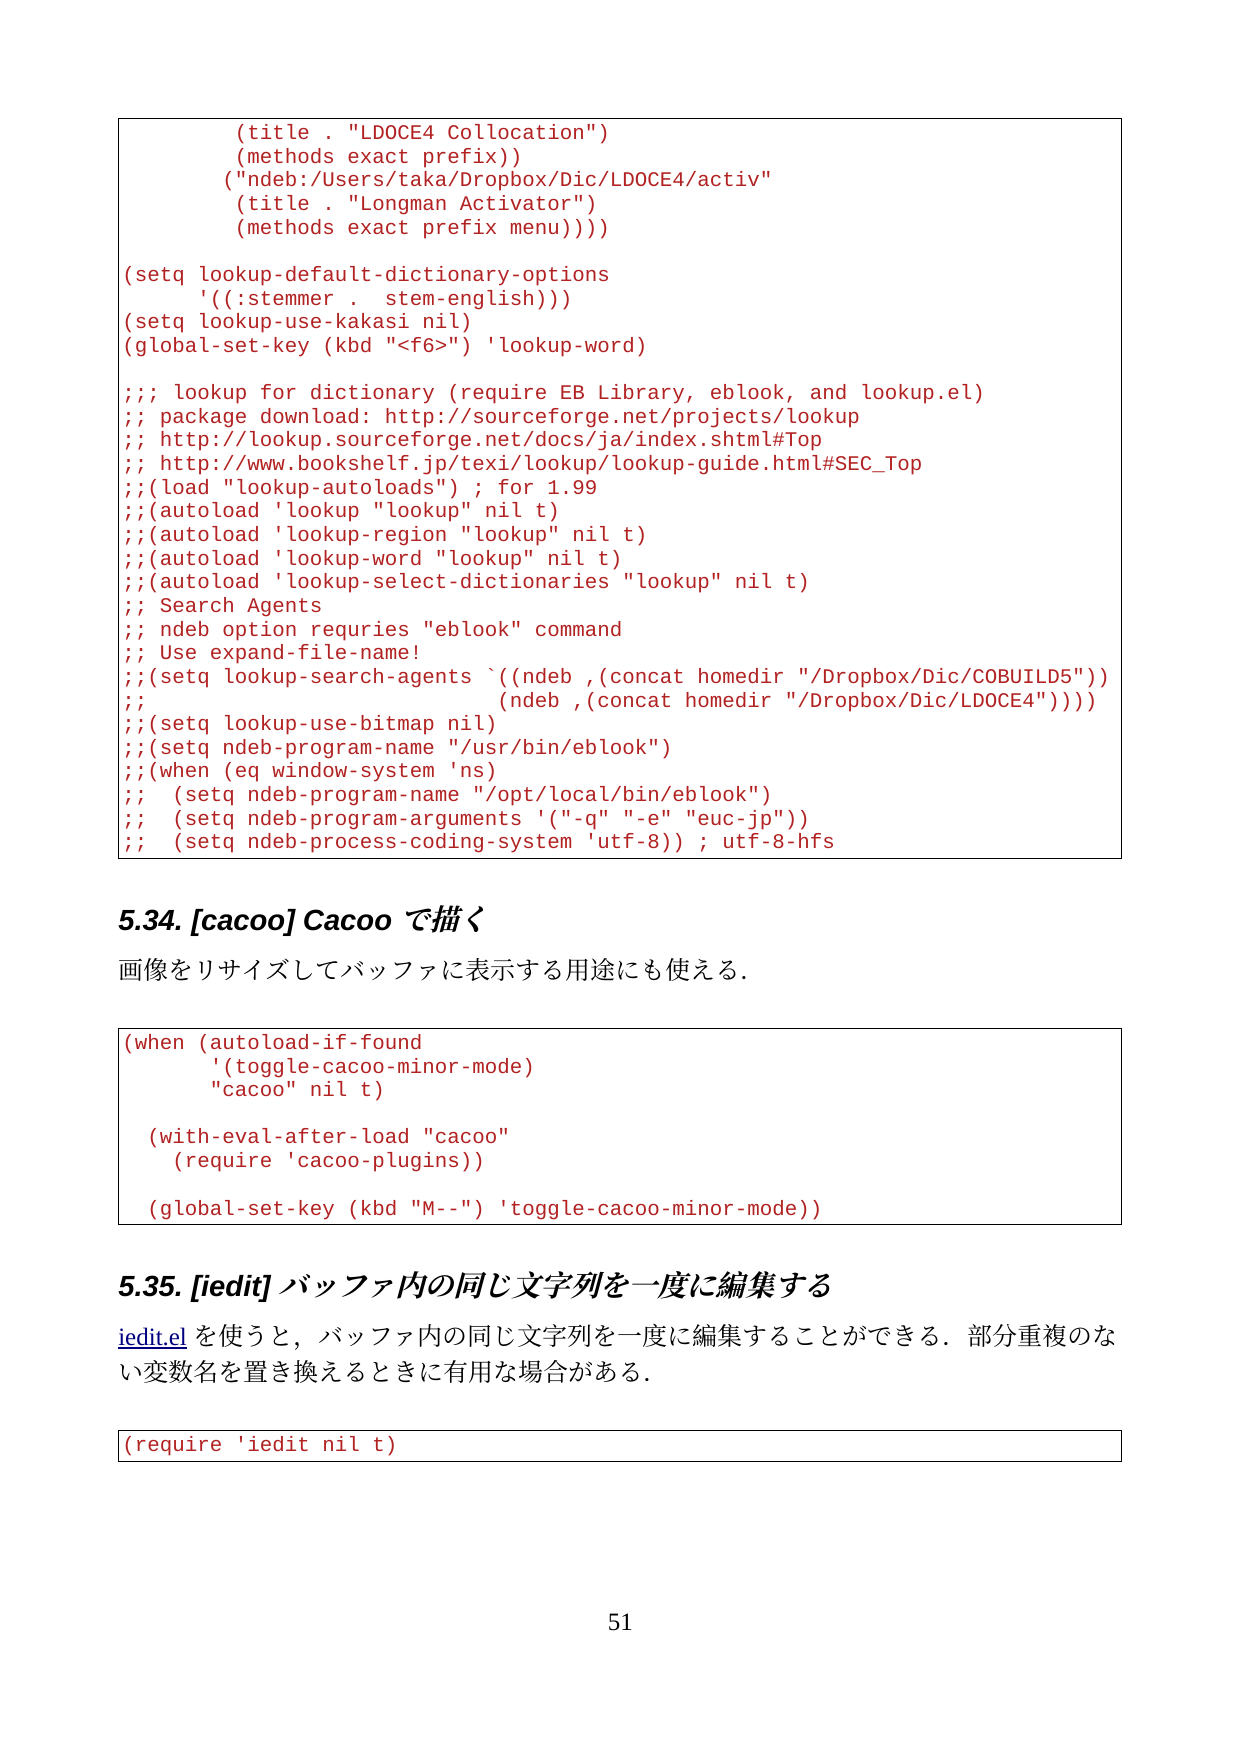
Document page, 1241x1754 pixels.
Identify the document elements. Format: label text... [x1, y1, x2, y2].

text (methods exact prefix menu)))) [119, 213, 1121, 236]
text (title . "Longman Activator") [119, 189, 1121, 213]
text (methods exact prefix)) [119, 142, 1121, 165]
text ;;(when (eq window-system 'ns) [119, 757, 1121, 780]
text (require 'cacoo-plugins)) [119, 1146, 1121, 1170]
text ;;(setq ndeb-program-name "/usr/bin/eblook") [119, 733, 1121, 757]
text (setq lookup-use-kakasi nil) [119, 307, 1121, 331]
text ;;; lookup for dictionary (require EB Library, eblook, and lookup.el) [119, 378, 1121, 402]
text iedit.el を使うと，バッファ内の同じ文字列を一度に編集することができる．部分重複のない変数名を置き換えるときに有用な場合がある． [118, 1317, 1122, 1417]
text ;; Search Agents [119, 591, 1121, 615]
text ;;(autoload 'lookup-region "lookup" nil t) [119, 520, 1121, 544]
text (when (autoload-if-found [119, 1029, 1121, 1052]
text (with-eval-after-load "cacoo" [119, 1123, 1121, 1146]
text (global-set-key (kbd "M--") 'toggle-cacoo-minor-mode)) [119, 1193, 1121, 1224]
text "cacoo" nil t) [119, 1075, 1121, 1099]
text '(toggle-cacoo-minor-mode) [119, 1052, 1121, 1075]
text ;;(setq lookup-use-bitmap nil) [119, 709, 1121, 733]
text ;; Use expand-file-name! [119, 638, 1121, 662]
text ;; http://www.bookshelf.jp/texi/lookup/lookup-guide.html#SEC_Top [119, 449, 1121, 473]
text 画像をリサイズしてバッファに表示する用途にも使える． [118, 951, 1122, 1016]
text ;; (setq ndeb-process-coding-system 'utf-8)) ; utf-8-hfs [119, 827, 1121, 858]
subtitle [cacoo] Cacoo で描く [118, 896, 1122, 938]
text ("ndeb:/Users/taka/Dropbox/Dic/LDOCE4/activ" [119, 165, 1121, 189]
text (title . "LDOCE4 Collocation") [119, 119, 1121, 142]
text ;; (setq ndeb-program-arguments '("-q" "-e" "euc-jp")) [119, 804, 1121, 827]
text ;;(load "lookup-autoloads") ; for 1.99 [119, 473, 1121, 496]
text (global-set-key (kbd "<f6>") 'lookup-word) [119, 331, 1121, 354]
text ;;(autoload 'lookup-select-dictionaries "lookup" nil t) [119, 567, 1121, 591]
text ;;(autoload 'lookup-word "lookup" nil t) [119, 544, 1121, 567]
text ;; package download: http://sourceforge.net/projects/lookup [119, 402, 1121, 426]
text (require 'iedit nil t) [119, 1431, 1121, 1461]
subtitle [iedit] バッファ内の同じ文字列を一度に編集する [118, 1262, 1122, 1304]
text '((:stemmer . stem-english))) [119, 284, 1121, 307]
text ;; ndeb option requries "eblook" command [119, 615, 1121, 638]
text (setq lookup-default-dictionary-options [119, 260, 1121, 284]
text ;; (setq ndeb-program-name "/opt/local/bin/eblook") [119, 780, 1121, 804]
text ;;(setq lookup-search-agents `((ndeb ,(concat homedir "/Dropbox/Dic/COBUILD5")) [119, 662, 1121, 686]
text ;; http://lookup.sourceforge.net/docs/ja/index.shtml#Top [119, 426, 1121, 449]
text ;;(autoload 'lookup "lookup" nil t) [119, 496, 1121, 520]
text ;; (ndeb ,(concat homedir "/Dropbox/Dic/LDOCE4")))) [119, 686, 1121, 709]
